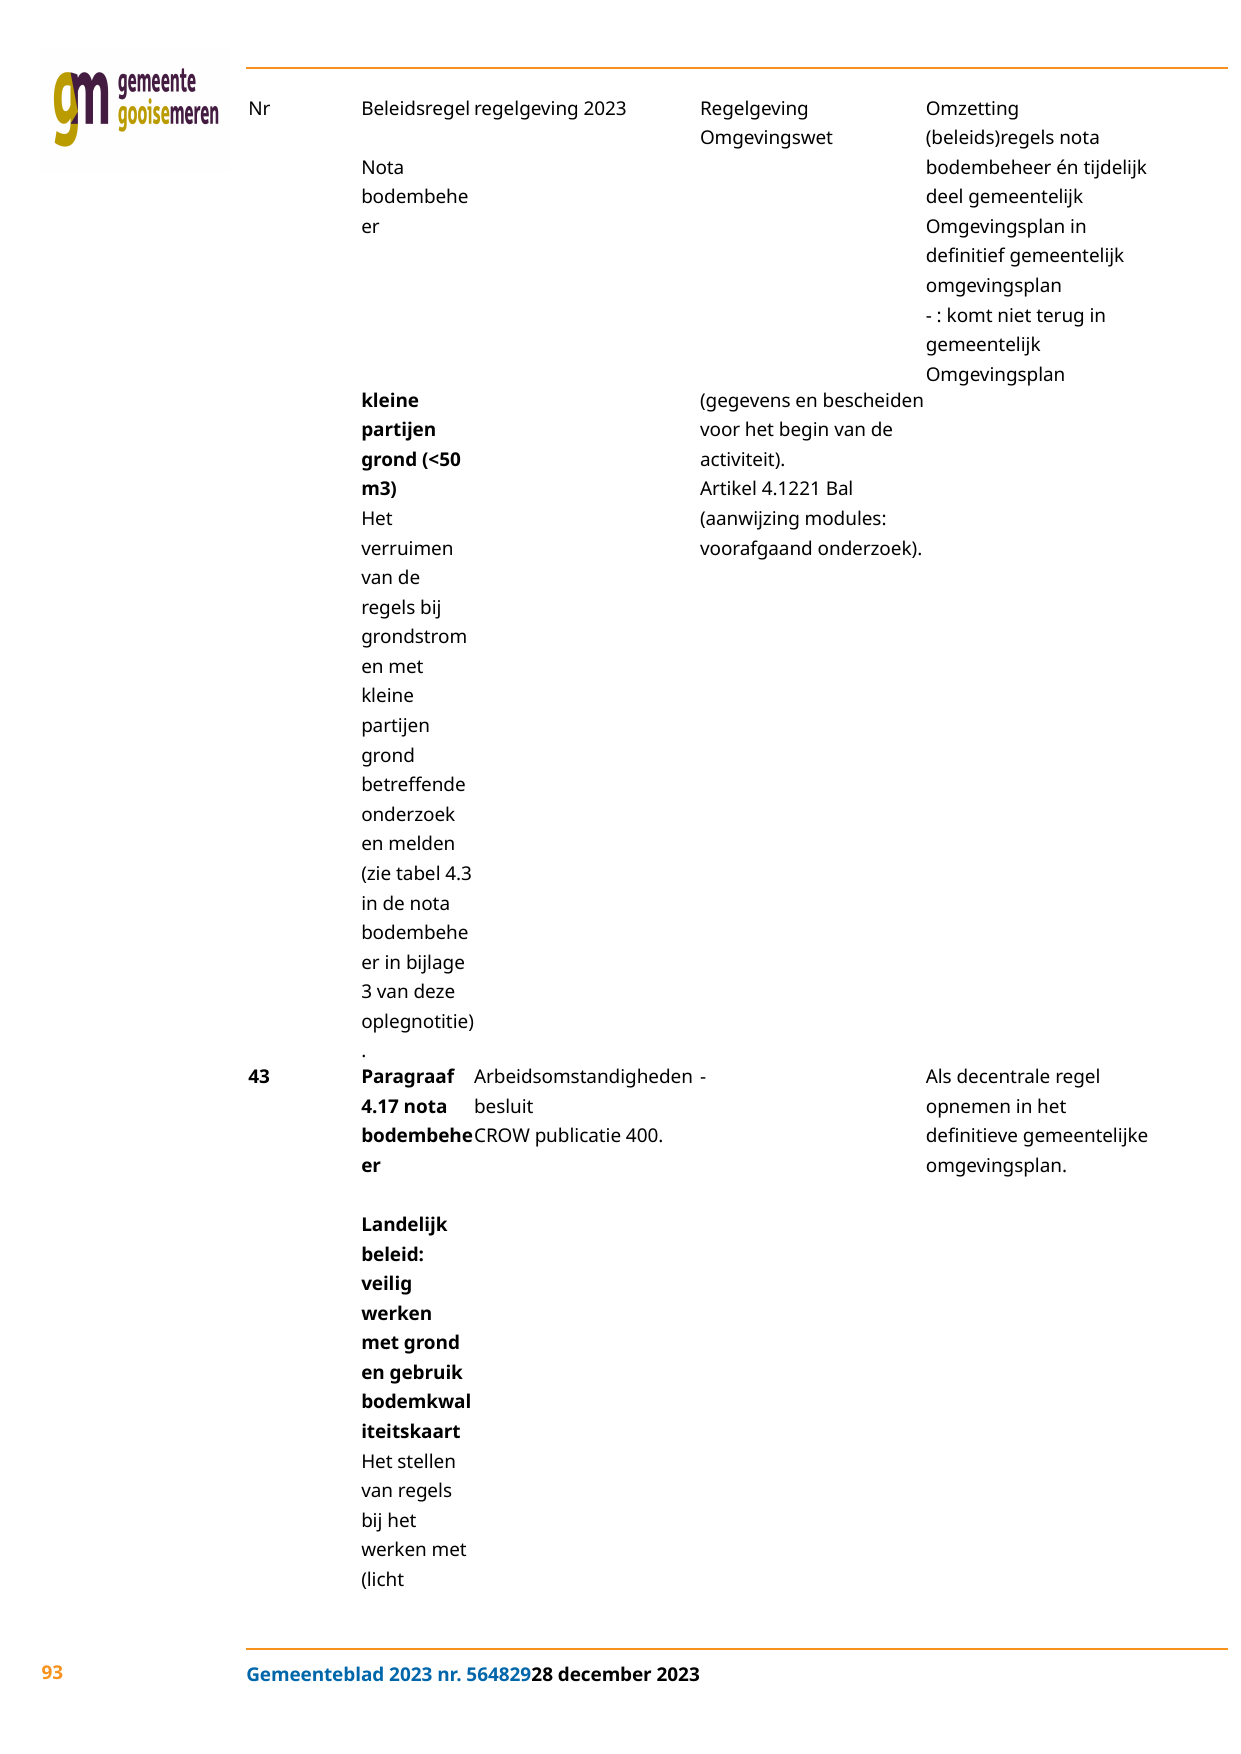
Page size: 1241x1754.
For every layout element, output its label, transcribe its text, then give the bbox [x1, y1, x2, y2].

table_cell (gegevens en bescheiden voor het begin van de activiteit). Artikel 4.1221 Bal (aanwijzing modules: voorafgaand onderzoek). [700, 387, 926, 1063]
table_cell Arbeidsomstandighedenbesluit CROW publicatie 400. [474, 1063, 700, 1592]
table_cell 43 [248, 1063, 361, 1592]
table_cell [248, 387, 361, 1063]
table_cell - [700, 1063, 926, 1592]
table_cell kleine partijen grond (<50 m3) Het verruimen van de regels bij grondstromen met kleine partijen grond betreffende onderzoek en melden (zie tabel 4.3 in de nota bodembeheer in bijlage 3 van deze oplegnotitie). [361, 387, 474, 1063]
table_cell [474, 387, 700, 1063]
table_header Omzetting (beleids)regels nota bodembeheer én tijdelijk deel gemeentelijk Omgevingsplan in definitief gemeentelijk omgevingsplan - : komt niet terug in gemeentelijk Omgevingsplan [926, 95, 1152, 387]
table_cell Als decentrale regel opnemen in het definitieve gemeentelijke omgevingsplan. [926, 1063, 1152, 1592]
table_header Nr [248, 95, 361, 387]
picture [41, 47, 231, 172]
table_header regelgeving 2023 [474, 95, 700, 387]
table_header Regelgeving Omgevingswet [700, 95, 926, 387]
table_header Beleidsregel Nota bodembeheer [361, 95, 474, 387]
table_cell [926, 387, 1152, 1063]
table_cell Paragraaf 4.17 nota bodembeheer Landelijk beleid: veilig werken met grond en gebruik bodemkwaliteitskaart Het stellen van regels bij het werken met (licht [361, 1063, 474, 1592]
